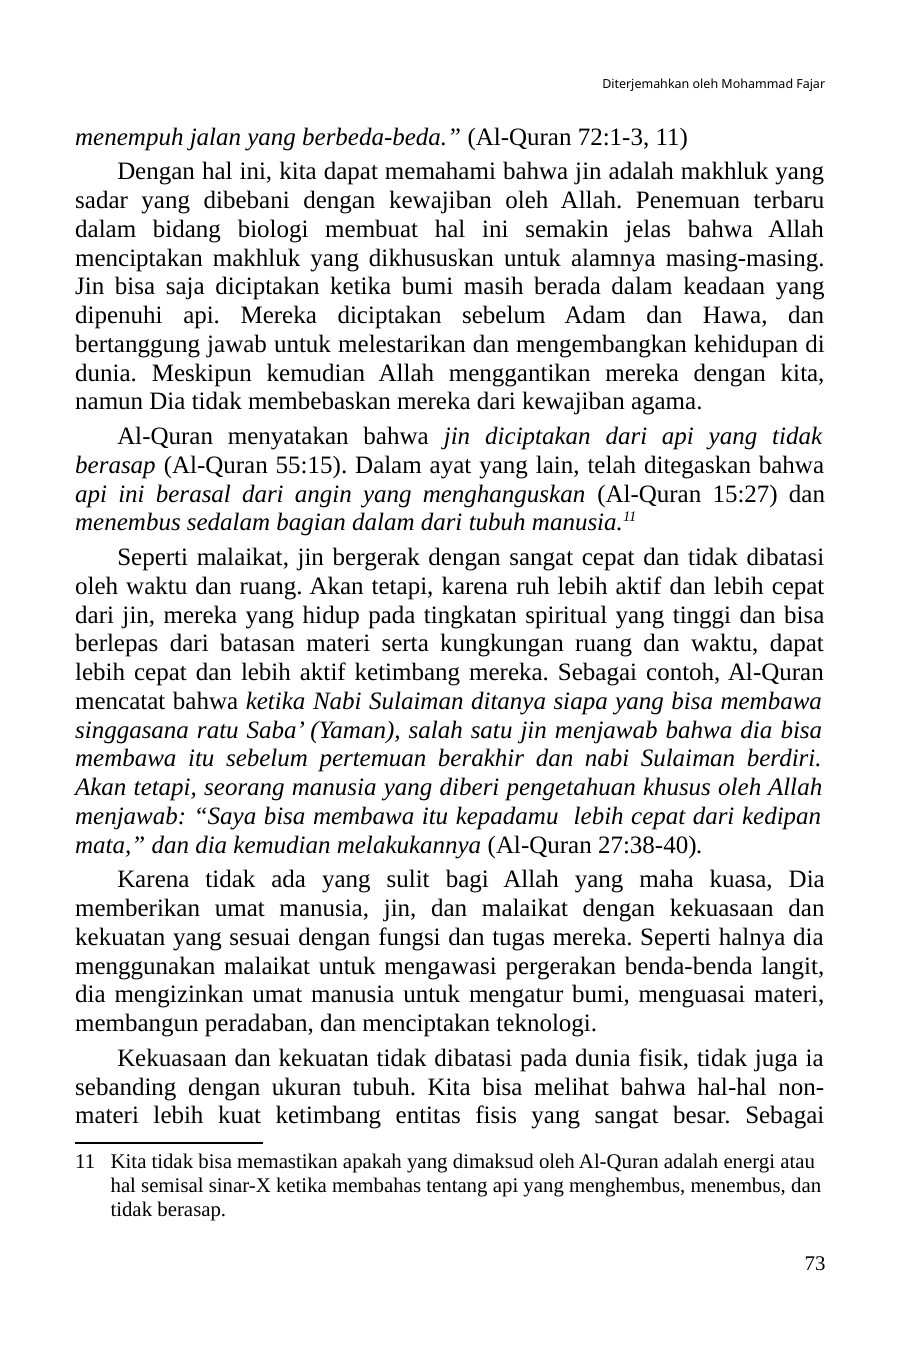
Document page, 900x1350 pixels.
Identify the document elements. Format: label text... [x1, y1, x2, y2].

text Kekuasaan dan kekuatan tidak dibatasi pada dunia fisik, tidak juga ia sebanding dengan ukuran tubuh. Kita bisa melihat bahwa hal-hal non-materi lebih kuat ketimbang entitas fisis yang sangat besar. Sebagai [75, 1043, 825, 1129]
text menempuh jalan yang berbeda-beda.” (Al-Quran 72:1-3, 11) [75, 122, 825, 150]
text Dengan hal ini, kita dapat memahami bahwa jin adalah makhluk yang sadar yang dibebani dengan kewajiban oleh Allah. Penemuan terbaru dalam bidang biologi membuat hal ini semakin jelas bahwa Allah menciptakan makhluk yang dikhususkan untuk alamnya masing-masing. Jin bisa saja diciptakan ketika bumi masih berada dalam keadaan yang dipenuhi api. Mereka diciptakan sebelum Adam dan Hawa, dan bertanggung jawab untuk melestarikan dan mengembangkan kehidupan di dunia. Meskipun kemudian Allah menggantikan mereka dengan kita, namun Dia tidak membebaskan mereka dari kewajiban agama. [75, 156, 825, 415]
text Karena tidak ada yang sulit bagi Allah yang maha kuasa, Dia memberikan umat manusia, jin, dan malaikat dengan kekuasaan dan kekuatan yang sesuai dengan fungsi dan tugas mereka. Seperti halnya dia menggunakan malaikat untuk mengawasi pergerakan benda-benda langit, dia mengizinkan umat manusia untuk mengatur bumi, menguasai materi, membangun peradaban, dan menciptakan teknologi. [75, 864, 825, 1037]
text Al-Quran menyatakan bahwa jin diciptakan dari api yang tidak berasap (Al-Quran 55:15). Dalam ayat yang lain, telah ditegaskan bahwa api ini berasal dari angin yang menghanguskan (Al-Quran 15:27) dan menembus sedalam bagian dalam dari tubuh manusia. [75, 421, 825, 536]
text Seperti malaikat, jin bergerak dengan sangat cepat dan tidak dibatasi oleh waktu dan ruang. Akan tetapi, karena ruh lebih aktif dan lebih cepat dari jin, mereka yang hidup pada tingkatan spiritual yang tinggi dan bisa berlepas dari batasan materi serta kungkungan ruang dan waktu, dapat lebih cepat dan lebih aktif ketimbang mereka. Sebagai contoh, Al-Quran mencatat bahwa ketika Nabi Sulaiman ditanya siapa yang bisa membawa singgasana ratu Saba’ (Yaman), salah satu jin menjawab bahwa dia bisa membawa itu sebelum pertemuan berakhir dan nabi Sulaiman berdiri. Akan tetapi, seorang manusia yang diberi pengetahuan khusus oleh Allah menjawab: “Saya bisa membawa itu kepadamu lebih cepat dari kedipan mata,” dan dia kemudian melakukannya (Al-Quran 27:38-40). [75, 542, 825, 858]
text Kita tidak bisa memastikan apakah yang dimaksud oleh Al-Quran adalah energi atau hal semisal sinar-X ketika membahas tentang api yang menghembus, menembus, dan tidak berasap. [75, 1149, 825, 1221]
